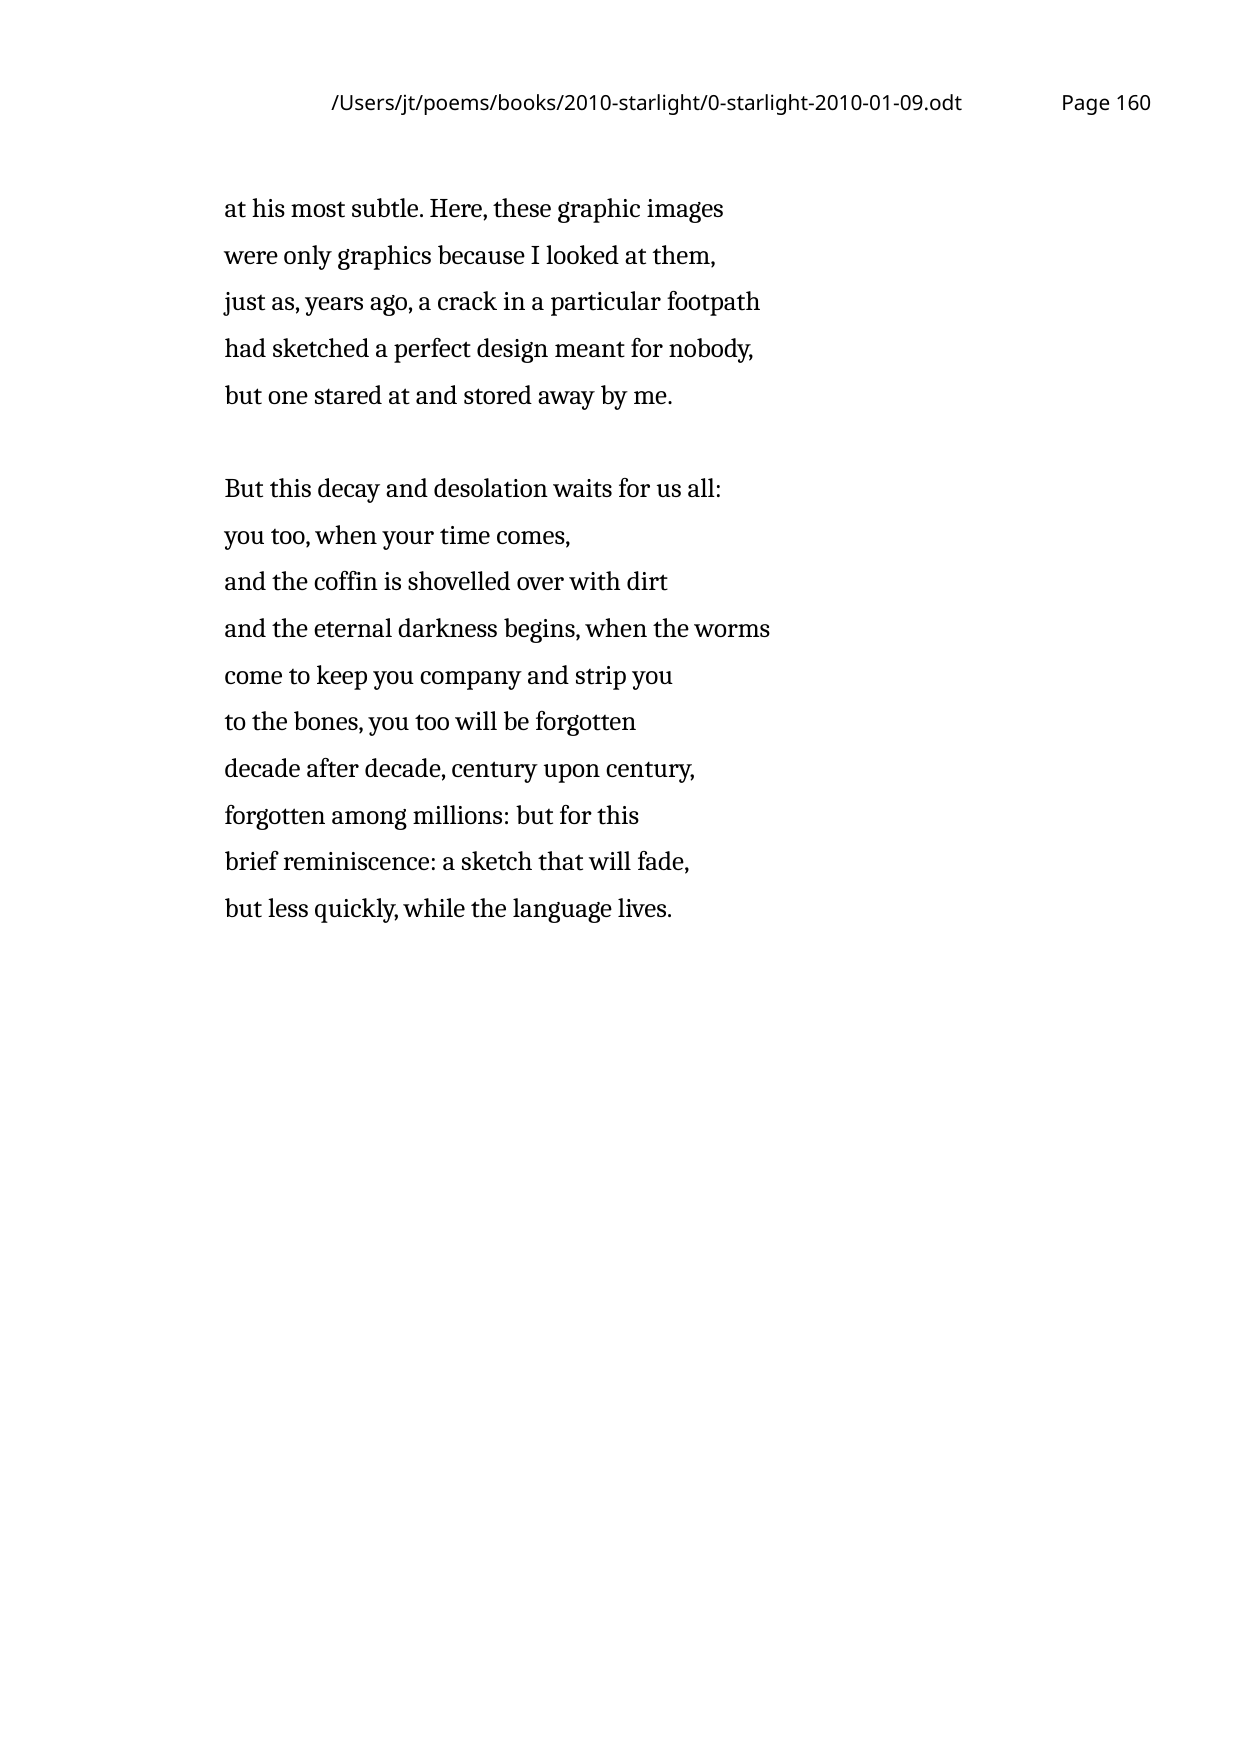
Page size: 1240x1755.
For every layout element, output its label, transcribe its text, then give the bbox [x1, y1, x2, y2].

text decade after decade, century upon century, [224, 753, 1151, 784]
text you too, when your time comes, [224, 520, 1151, 551]
text brief reminiscence: a sketch that will fade, [224, 846, 1151, 878]
text forgotten among millions: but for this [224, 800, 1151, 831]
text at his most subtle. Here, these graphic images [224, 193, 1151, 224]
text had sketched a perfect design meant for nobody, [224, 333, 1151, 364]
text and the eternal darkness begins, when the worms [224, 613, 1151, 644]
text just as, years ago, a crack in a particular footpath [224, 286, 1151, 318]
text but one stared at and stored away by me. [224, 380, 1151, 411]
text But this decay and desolation waits for us all: [224, 473, 1151, 504]
text were only graphics because I looked at them, [224, 240, 1151, 271]
text to the bones, you too will be forgotten [224, 706, 1151, 738]
text and the coffin is shovelled over with dirt [224, 566, 1151, 598]
text come to keep you company and strip you [224, 660, 1151, 691]
text but less quickly, while the language lives. [224, 893, 1151, 924]
